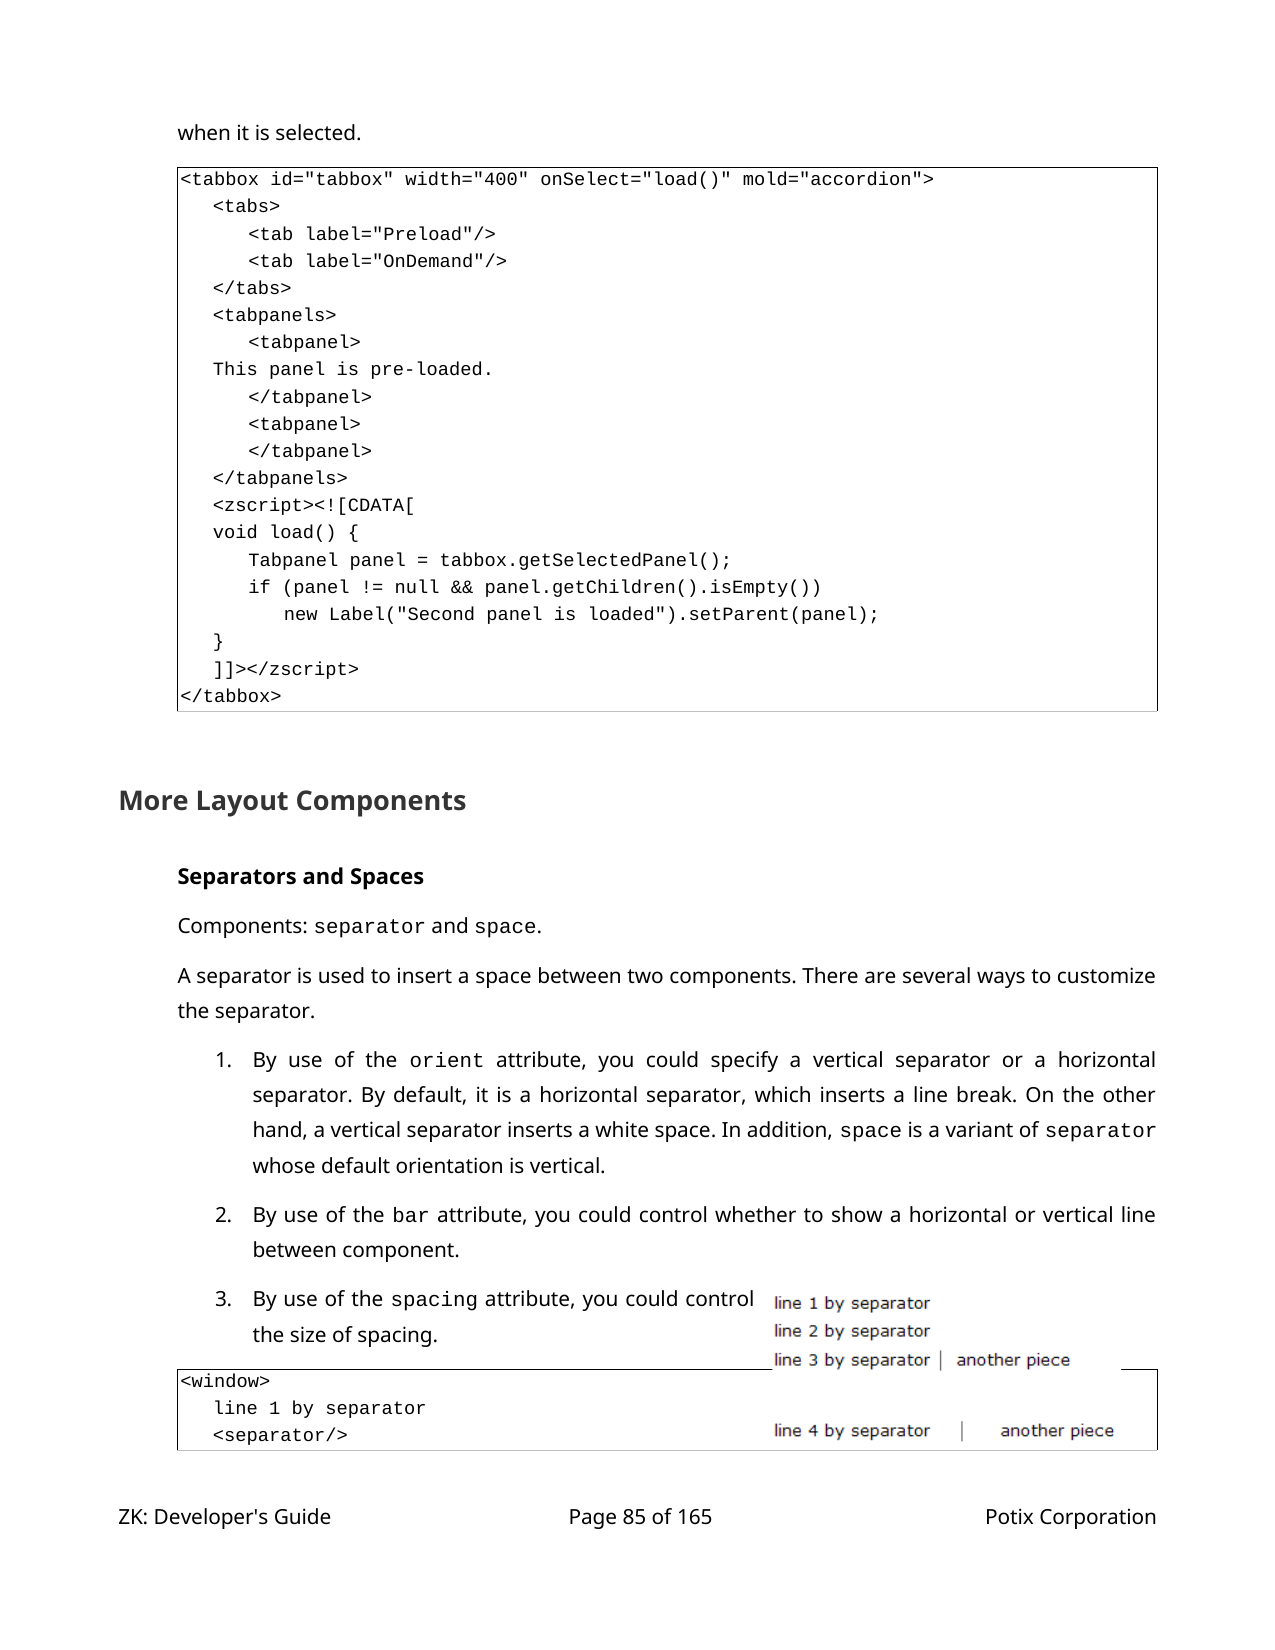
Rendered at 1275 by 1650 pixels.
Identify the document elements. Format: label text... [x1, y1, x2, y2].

list By use of the spacing attribute, you could control the size of spacing. [215, 1284, 1157, 1348]
text </tabbox> [178, 683, 1157, 711]
subtitle Separators and Spaces [177, 861, 1157, 891]
list By use of the orient attribute, you could specify a vertical separator or a horizontal separator. By default, it is a horizontal separator, which inserts a line break. On the other hand, a vertical separator inserts a white space. In addition, space is a variant of separator whose default orientation is vertical. [215, 1045, 1157, 1179]
text Tabpanel panel = tabbox.getSelectedPanel(); [178, 548, 1157, 572]
text Components: separator and space. [177, 912, 1157, 940]
text ]]></zscript> [178, 656, 1157, 681]
subtitle More Layout Components [118, 782, 1157, 818]
text line 1 by separator [178, 1396, 772, 1420]
text This panel is pre-loaded. [178, 357, 1157, 382]
text <tab label="OnDemand"/> [178, 248, 1157, 273]
text <separator/> [178, 1423, 1157, 1450]
text [1122, 1396, 1157, 1420]
picture [772, 1290, 1122, 1444]
text if (panel != null && panel.getChildren().isEmpty()) [178, 575, 1157, 599]
text </tabpanel> [178, 384, 1157, 409]
text </tabpanels> [178, 466, 1157, 490]
text <tabs> [178, 194, 1157, 218]
text <tab label="Preload"/> [178, 221, 1157, 246]
text <window> [178, 1370, 772, 1393]
text </tabpanel> [178, 439, 1157, 463]
text <tabpanels> [178, 303, 1157, 327]
text } [178, 629, 1157, 653]
text when it is selected. [177, 118, 1157, 146]
list By use of the bar attribute, you could control whether to show a horizontal or vertical line between component. [215, 1200, 1157, 1264]
text <tabbox id="tabbox" width="400" onSelect="load()" mold="accordion"> [178, 168, 1157, 191]
text void load() { [178, 520, 1157, 545]
text <zscript><![CDATA[ [178, 493, 1157, 517]
text new Label("Second panel is loaded").setParent(panel); [178, 602, 1157, 626]
text [1122, 1370, 1157, 1393]
text <tabpanel> [178, 330, 1157, 354]
text A separator is used to insert a space between two components. There are several ways to customize the separator. [177, 961, 1157, 1024]
text </tabs> [178, 276, 1157, 300]
text <tabpanel> [178, 412, 1157, 436]
